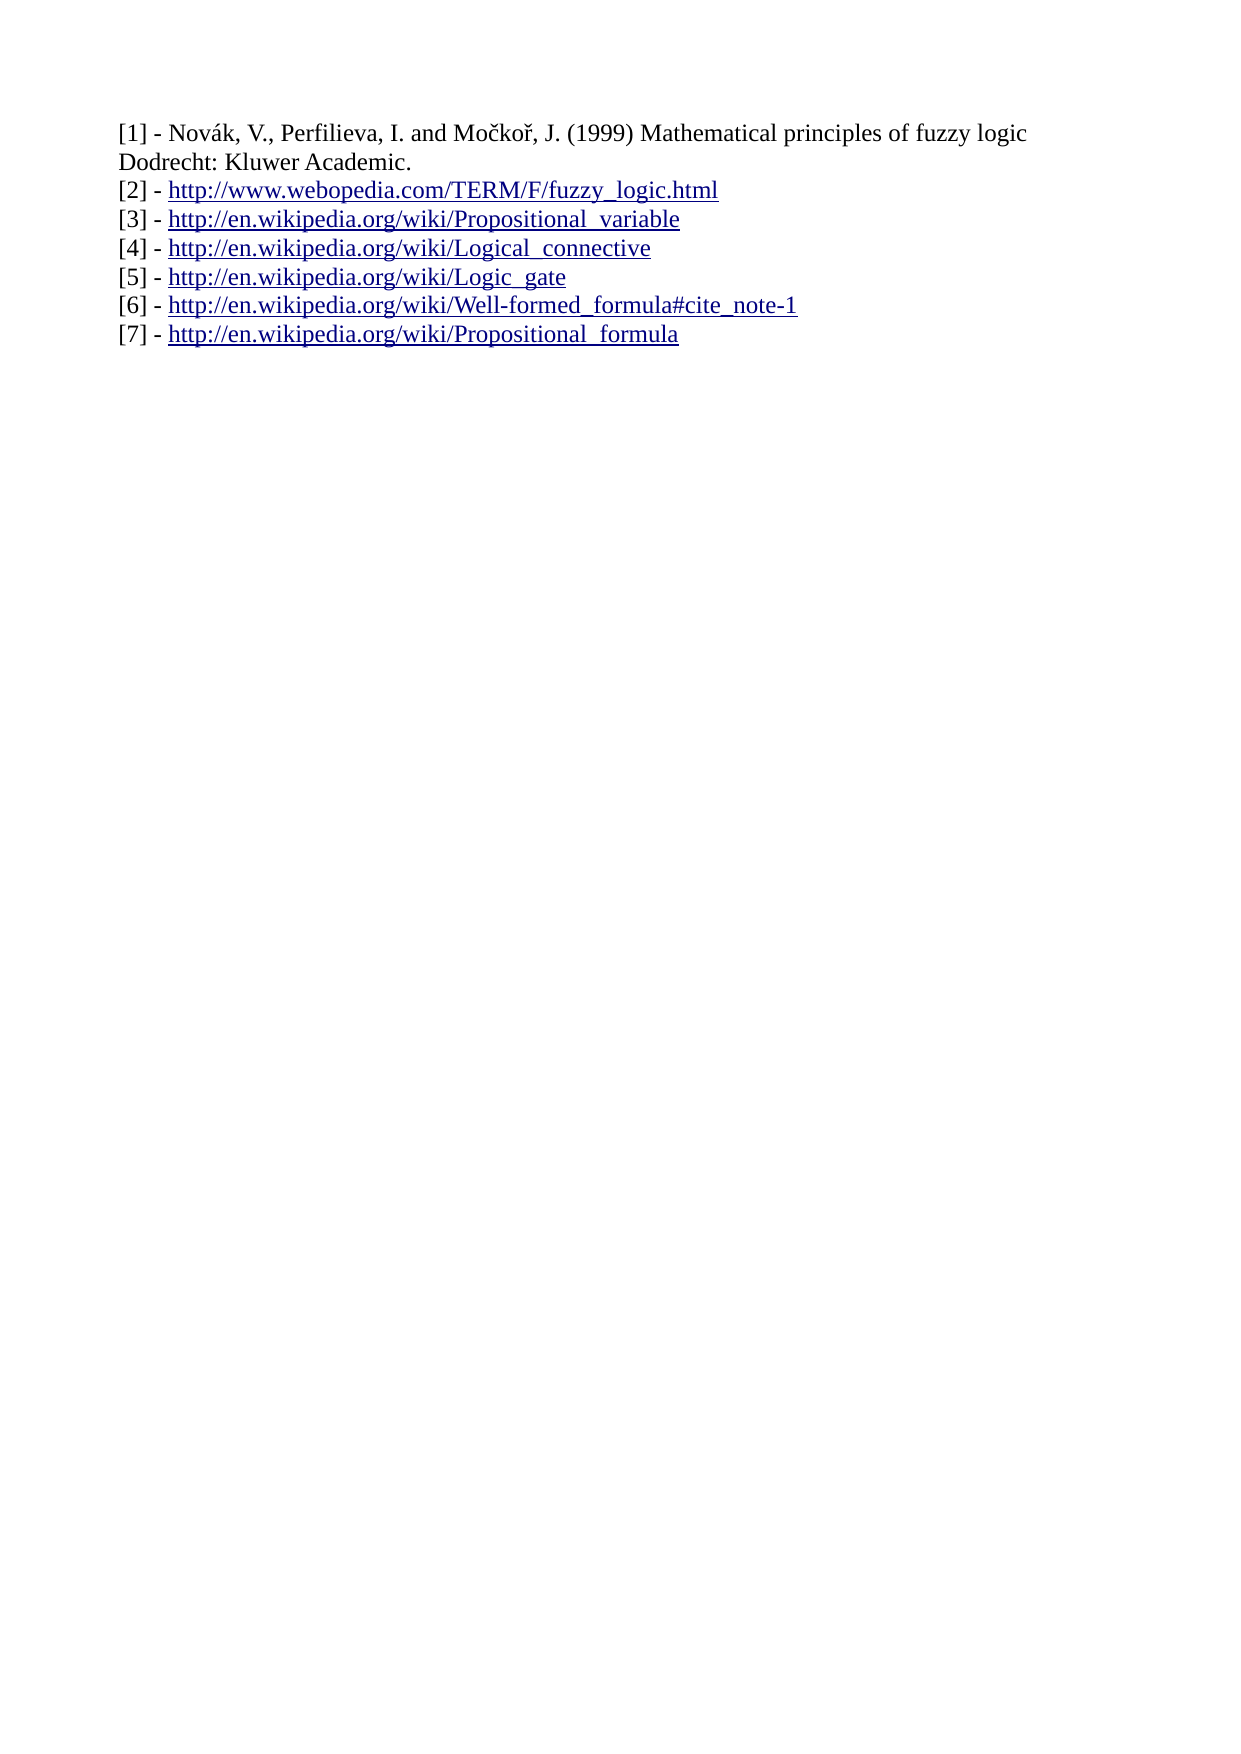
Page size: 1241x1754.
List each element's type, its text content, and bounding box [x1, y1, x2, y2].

text [4] - http://en.wikipedia.org/wiki/Logical_connective [118, 233, 1122, 262]
text [6] - http://en.wikipedia.org/wiki/Well-formed_formula#cite_note-1 [118, 291, 1122, 319]
text [2] - http://www.webopedia.com/TERM/F/fuzzy_logic.html [118, 176, 1122, 204]
text [7] - http://en.wikipedia.org/wiki/Propositional_formula [118, 319, 1122, 348]
text [3] - http://en.wikipedia.org/wiki/Propositional_variable [118, 204, 1122, 233]
text [1] - Novák, V., Perfilieva, I. and Močkoř, J. (1999) Mathematical principles of fuzzy logic Dodrecht: Kluwer Academic. [118, 118, 1122, 176]
text [5] - http://en.wikipedia.org/wiki/Logic_gate [118, 262, 1122, 291]
